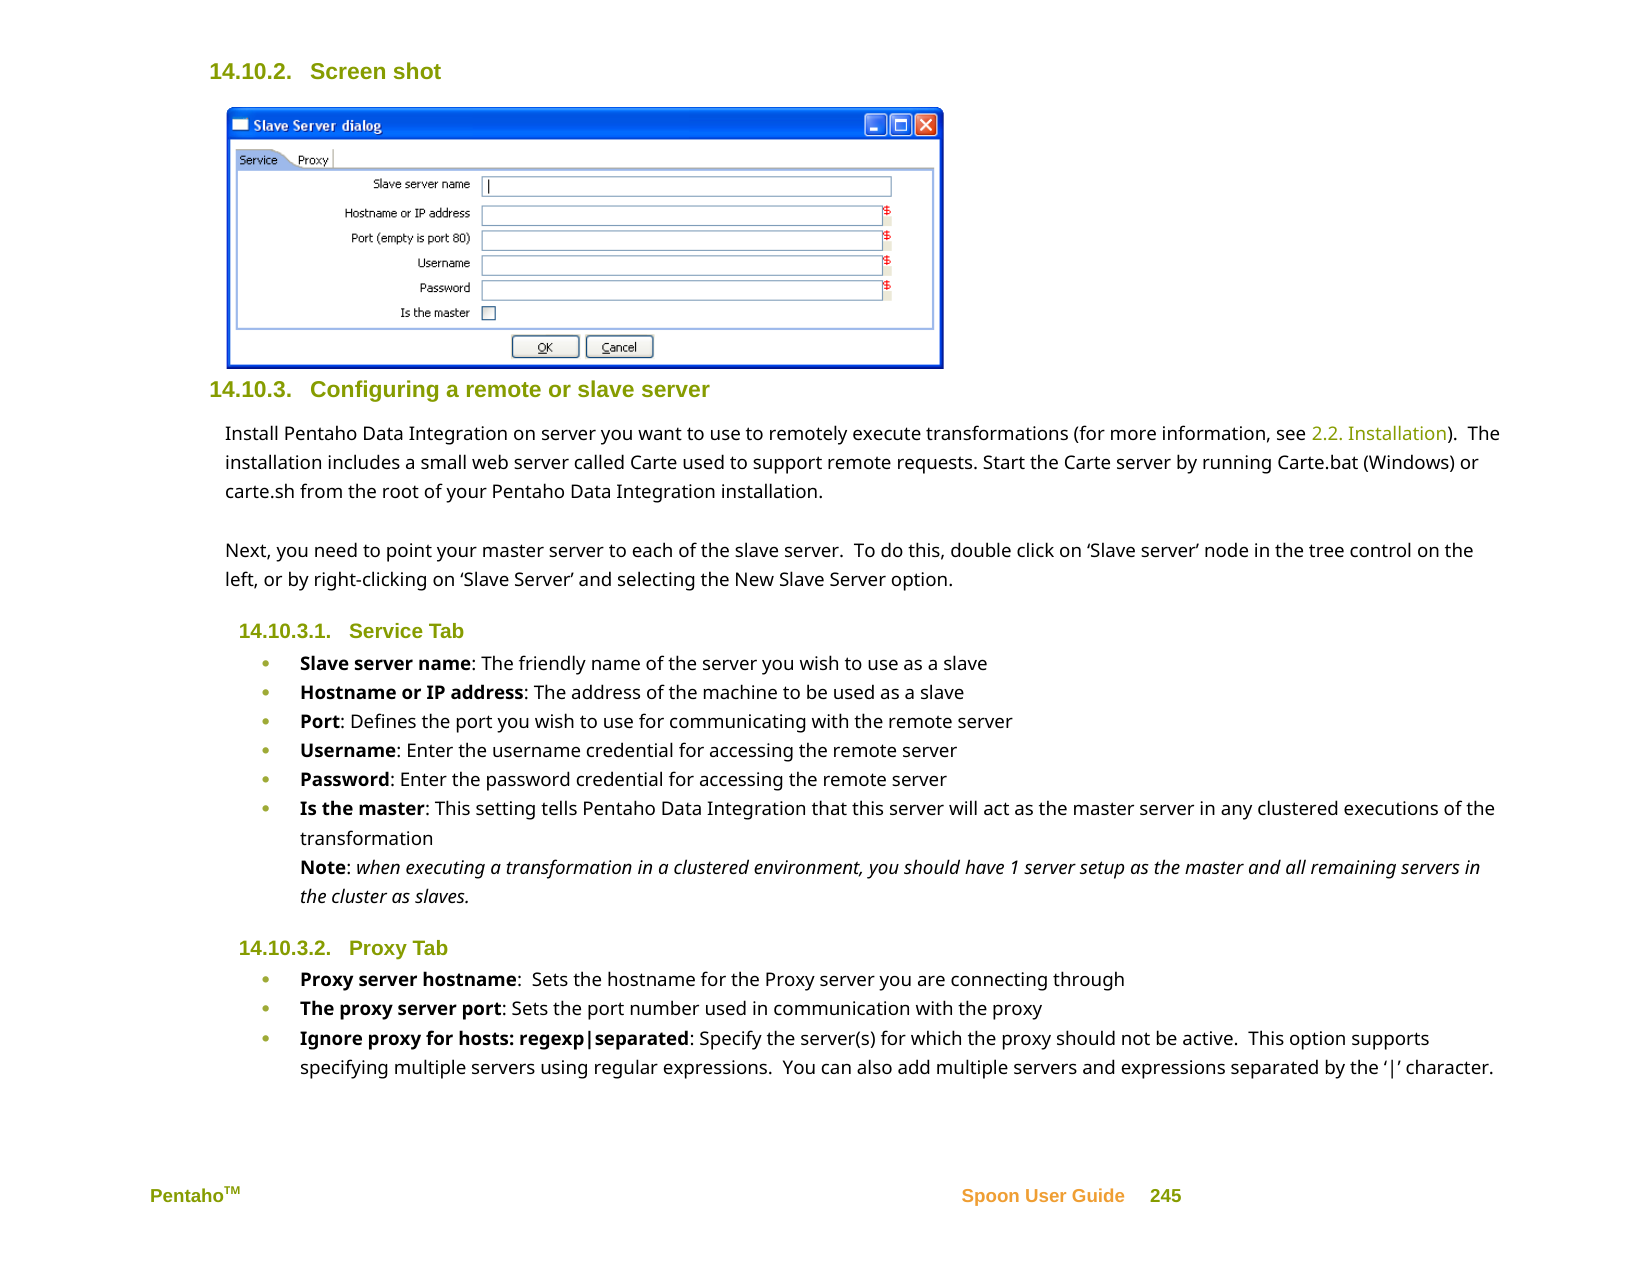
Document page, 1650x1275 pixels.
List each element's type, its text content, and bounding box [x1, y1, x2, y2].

subtitle Screen shot [209, 52, 1500, 87]
list Ignore proxy for hosts: regexp|separated: Specify the server(s) for which the proxy should not be active. This option supports specifying multiple servers using regular expressions. You can also add multiple servers and expressions separated by the ‘|’ character. [262, 1022, 1500, 1080]
list Proxy server hostname: Sets the hostname for the Proxy server you are connecting through [262, 963, 1500, 992]
subtitle Service Tab [239, 611, 1500, 646]
list The proxy server port: Sets the port number used in communication with the proxy [262, 992, 1500, 1022]
subtitle Configuring a remote or slave server [209, 99, 1500, 405]
text Next, you need to point your master server to each of the slave server. To do this, double click on ‘Slave server’ node in the tree control on the left, or by right-clicking on ‘Slave Server’ and selecting the New Slave Server option. [225, 534, 1500, 592]
list Username: Enter the username credential for accessing the remote server [262, 734, 1500, 763]
subtitle Proxy Tab [239, 928, 1500, 963]
picture [226, 107, 944, 369]
list Slave server name: The friendly name of the server you wish to use as a slave [262, 647, 1500, 676]
text Install Pentaho Data Integration on server you want to use to remotely execute transformations (for more information, see 2.2. Installation). The installation includes a small web server called Carte used to support remote requests. Start the Carte server by running Carte.bat (Windows) or carte.sh from the root of your Pentaho Data Integration installation. [225, 417, 1500, 505]
list Hostname or IP address: The address of the machine to be used as a slave [262, 676, 1500, 705]
text Note: when executing a transformation in a clustered environment, you should have 1 server setup as the master and all remaining servers in the cluster as slaves. [300, 851, 1500, 909]
list Port: Defines the port you wish to use for communicating with the remote server [262, 705, 1500, 734]
list Is the master: This setting tells Pentaho Data Integration that this server will act as the master server in any clustered executions of the transformation [262, 792, 1500, 851]
list Password: Enter the password credential for accessing the remote server [262, 763, 1500, 792]
